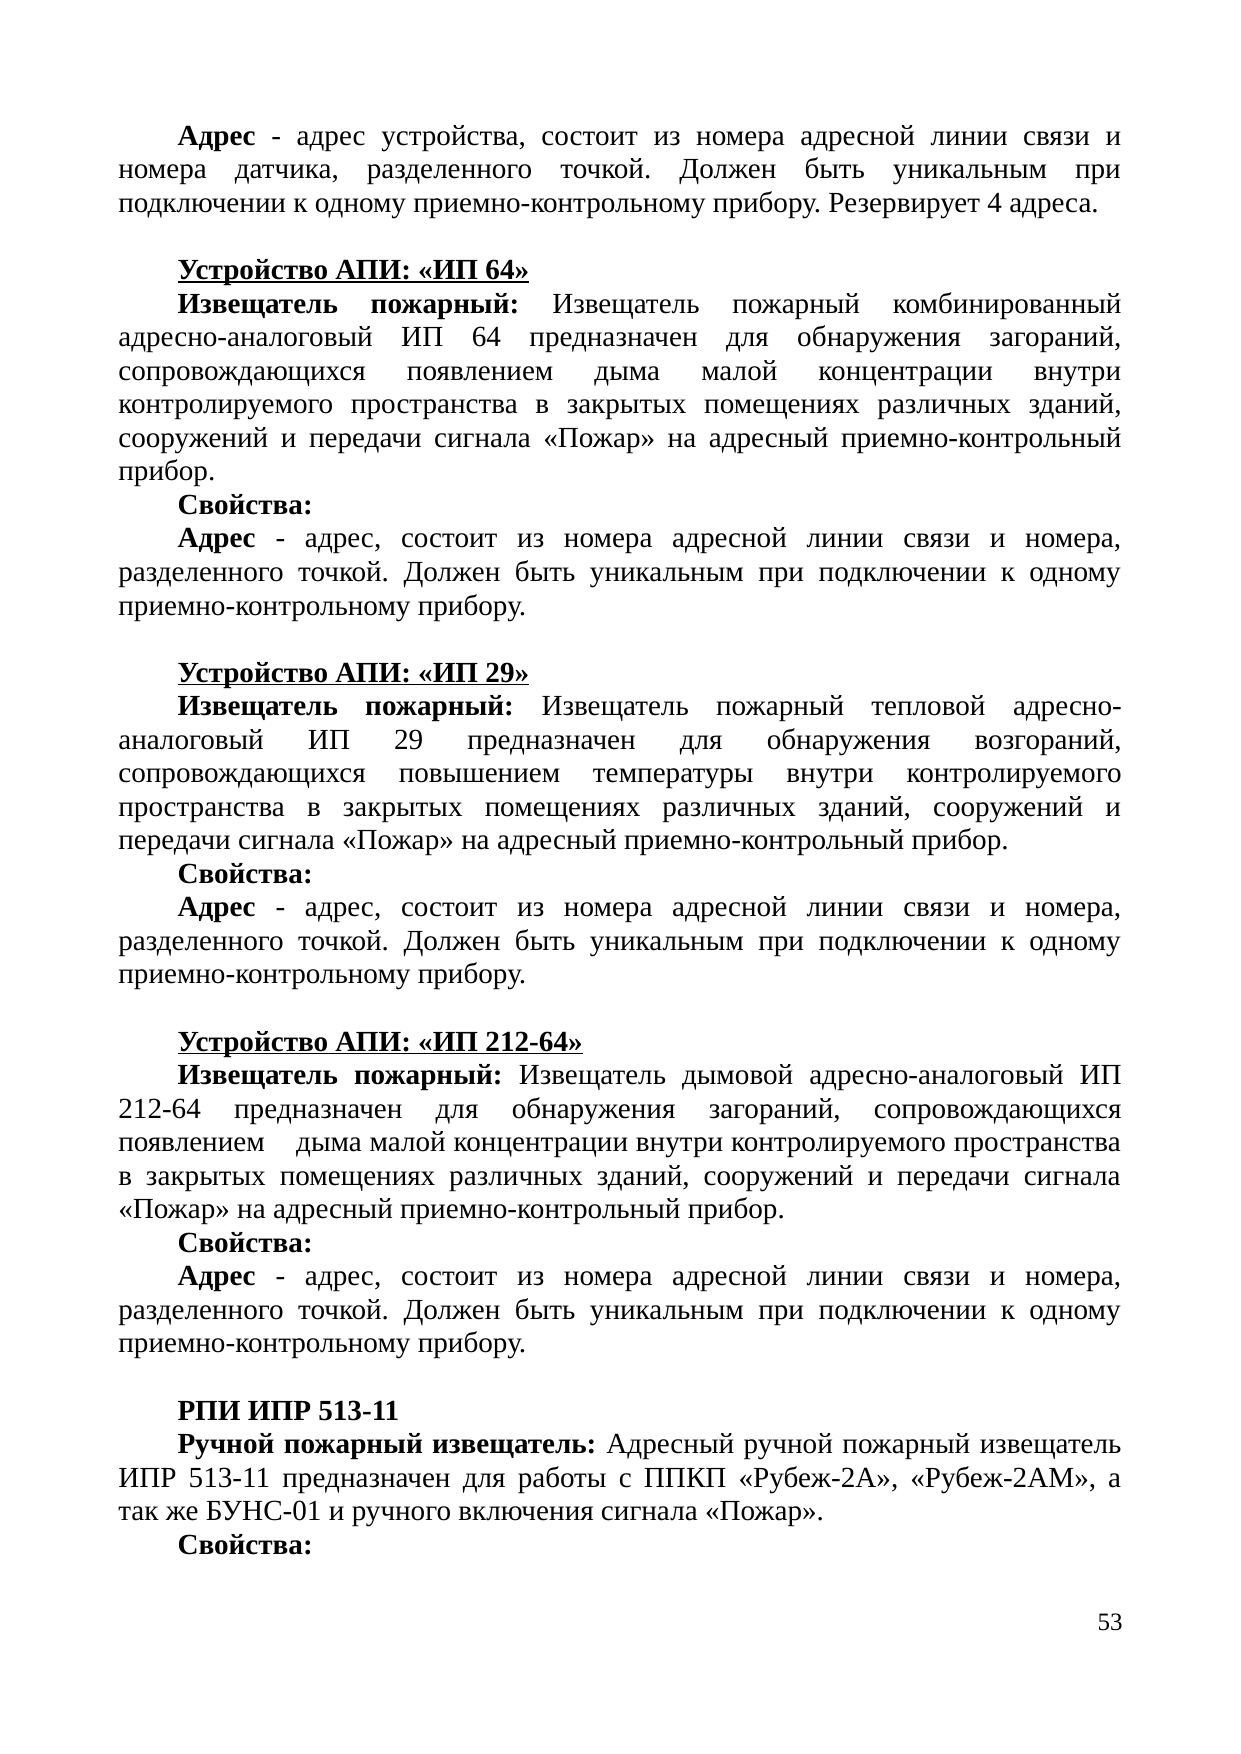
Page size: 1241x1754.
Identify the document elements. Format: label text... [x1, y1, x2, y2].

text Извещатель пожарный: Извещатель пожарный тепловой адресно-аналоговый ИП 29 предназначен для обнаружения возгораний, сопровождающихся повышением температуры внутри контролируемого пространства в закрытых помещениях различных зданий, сооружений и передачи сигнала «Пожар» на адресный приемно-контрольный прибор. [118, 688, 1122, 856]
text Свойства: [118, 856, 1122, 889]
text Адрес - адрес, состоит из номера адресной линии связи и номера, разделенного точкой. Должен быть уникальным при подключении к одному приемно-контрольному прибору. [118, 889, 1122, 990]
text РПИ ИПР 513-11 [118, 1359, 1122, 1426]
text Извещатель пожарный: Извещатель дымовой адресно-аналоговый ИП 212-64 предназначен для обнаружения загораний, сопровождающихся появлением дыма малой концентрации внутри контролируемого пространства в закрытых помещениях различных зданий, сооружений и передачи сигнала «Пожар» на адресный приемно-контрольный прибор. [118, 1057, 1122, 1225]
text Адрес - адрес, состоит из номера адресной линии связи и номера, разделенного точкой. Должен быть уникальным при подключении к одному приемно-контрольному прибору. [118, 521, 1122, 621]
text Устройство АПИ: «ИП 29» [118, 621, 1122, 688]
text Устройство АПИ: «ИП 212-64» [118, 990, 1122, 1057]
text Свойства: [118, 487, 1122, 521]
text Устройство АПИ: «ИП 64» [118, 219, 1122, 286]
text Свойства: [118, 1527, 1122, 1560]
text Извещатель пожарный: Извещатель пожарный комбинированный адресно-аналоговый ИП 64 предназначен для обнаружения загораний, сопровождающихся появлением дыма малой концентрации внутри контролируемого пространства в закрытых помещениях различных зданий, сооружений и передачи сигнала «Пожар» на адресный приемно-контрольный прибор. [118, 286, 1122, 487]
text Адрес - адрес, состоит из номера адресной линии связи и номера, разделенного точкой. Должен быть уникальным при подключении к одному приемно-контрольному прибору. [118, 1258, 1122, 1359]
text Свойства: [118, 1225, 1122, 1258]
text Ручной пожарный извещатель: Адресный ручной пожарный извещатель ИПР 513-11 предназначен для работы с ППКП «Рубеж-2А», «Рубеж-2АМ», а так же БУНС-01 и ручного включения сигнала «Пожар». [118, 1426, 1122, 1527]
text Адрес - адрес устройства, состоит из номера адресной линии связи и номера датчика, разделенного точкой. Должен быть уникальным при подключении к одному приемно-контрольному прибору. Резервирует 4 адреса. [118, 118, 1122, 219]
